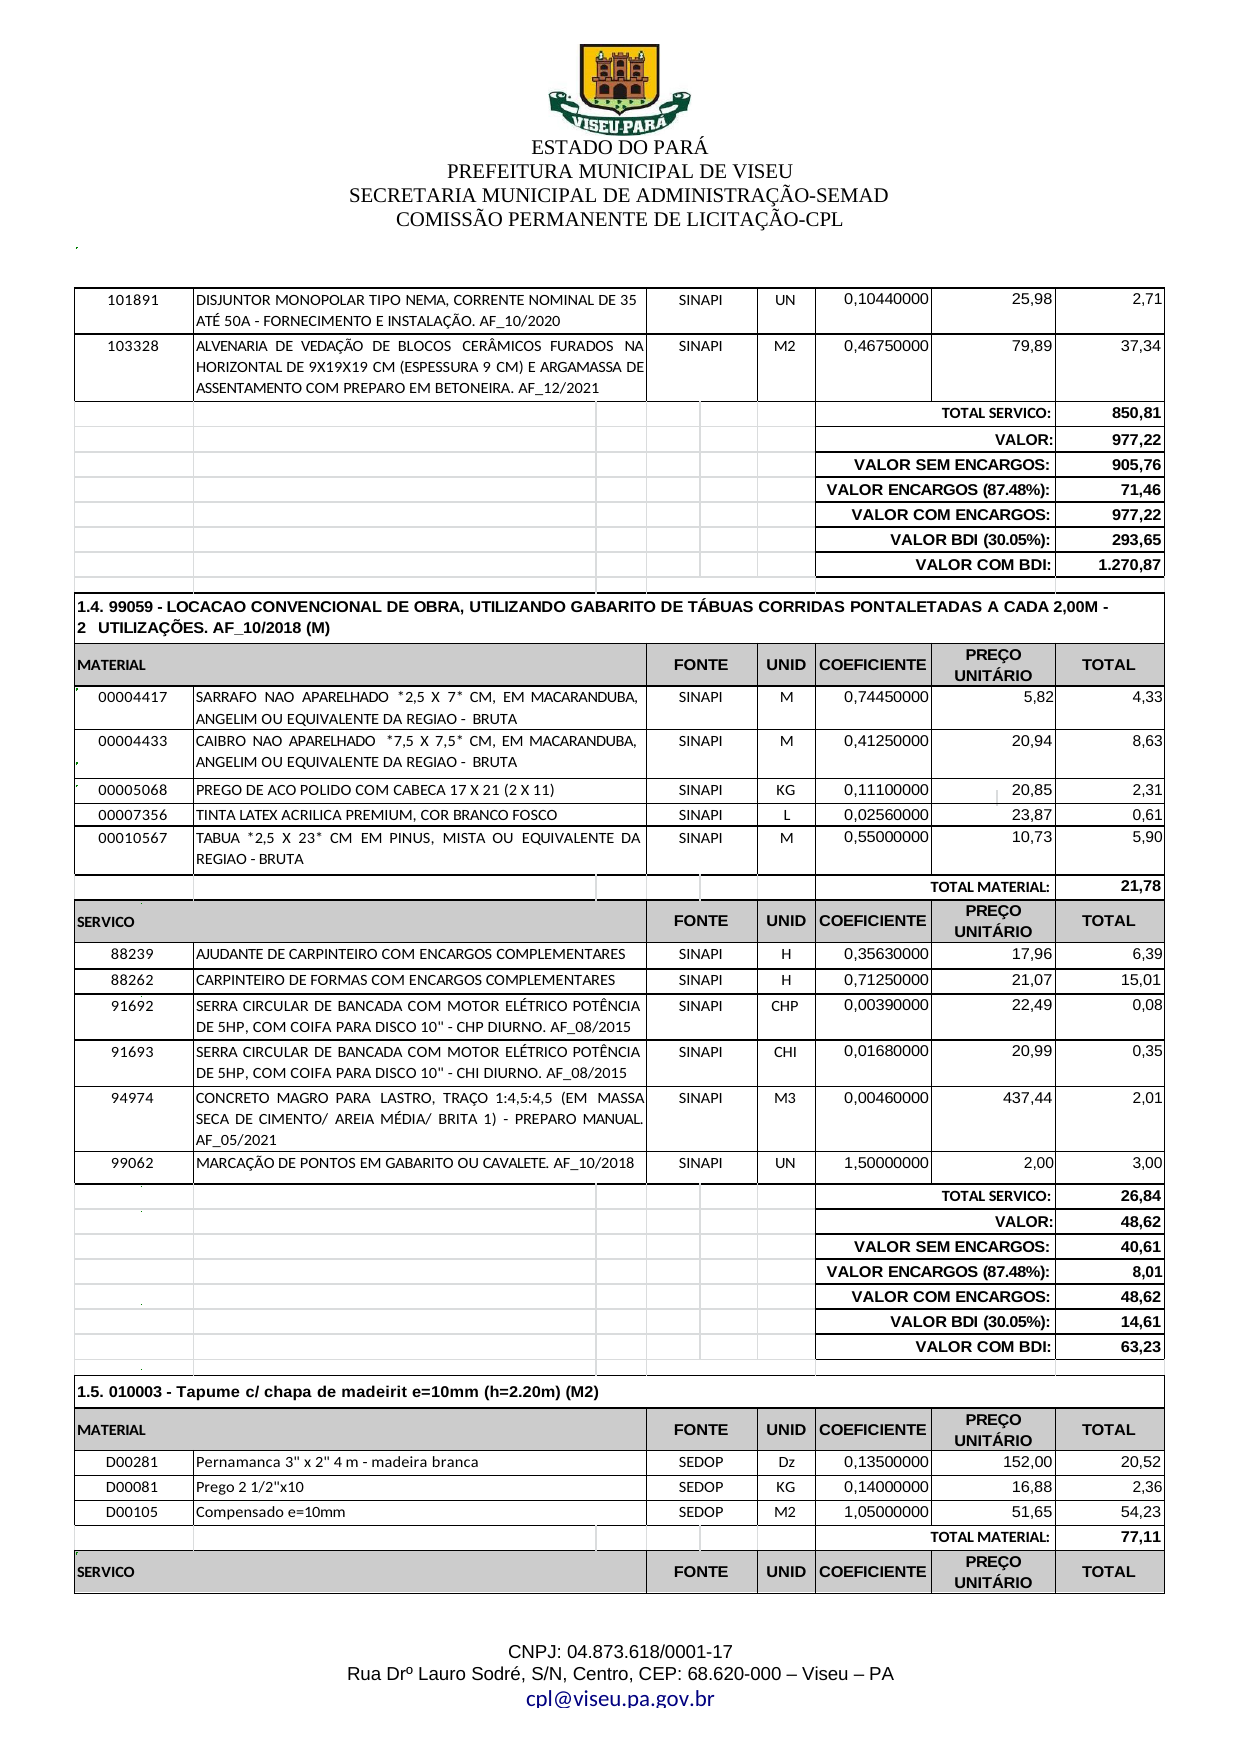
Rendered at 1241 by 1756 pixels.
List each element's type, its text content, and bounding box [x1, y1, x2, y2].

table_cell TOTAL [1056, 1409, 1164, 1450]
table_cell 20,99 [932, 1041, 1055, 1086]
table_cell 0,02560000 [816, 804, 931, 825]
table_cell 103328 [75, 335, 193, 401]
table_cell [194, 1526, 595, 1550]
table_cell UNID [758, 1551, 815, 1592]
table_cell SINAPI [647, 970, 757, 993]
table_cell D00105 [75, 1501, 193, 1525]
table_cell [701, 1260, 757, 1283]
table_cell [647, 528, 699, 551]
table_cell [75, 1285, 193, 1308]
table_cell 1,50000000 [816, 1152, 931, 1183]
table_cell 88239 [75, 943, 193, 968]
table_cell 20,94 [932, 730, 1055, 778]
table_cell TOTAL [1056, 1551, 1164, 1592]
table_cell VALOR: [816, 427, 1055, 451]
table_cell CONCRETO MAGRO PARA LASTRO, TRAÇO 1:4,5:4,5 (EM MASSA SECA DE CIMENTO/ AREIA MÉDIA/ BRITA 1) - PREPARO MANUAL. AF_05/2021 [194, 1087, 646, 1151]
table_cell [816, 578, 1055, 592]
table_cell [75, 427, 193, 451]
table_cell ALVENARIA DE VEDAÇÃO DE BLOCOS CERÂMICOS FURADOS NA HORIZONTAL DE 9X19X19 CM (ESPESSURA 9 CM) E ARGAMASSA DE ASSENTAMENTO COM PREPARO EM BETONEIRA. AF_12/2021 [194, 335, 646, 401]
table_cell 2,00 [932, 1152, 1055, 1183]
table_cell M3 [758, 1087, 815, 1151]
table_cell [75, 876, 193, 899]
table_cell [194, 402, 595, 426]
table_cell VALOR COM ENCARGOS: [816, 1285, 1055, 1308]
table_cell [758, 1335, 815, 1358]
table_cell [758, 427, 815, 451]
table_cell [647, 1235, 699, 1258]
table_cell VALOR SEM ENCARGOS: [816, 1235, 1055, 1258]
table_cell [701, 503, 757, 526]
table_cell [758, 553, 815, 576]
table_header UN [758, 289, 815, 333]
table_cell SINAPI [647, 827, 757, 874]
table_cell [75, 1335, 193, 1358]
table_cell [1056, 578, 1164, 592]
table_cell 91692 [75, 995, 193, 1039]
table_cell MARCAÇÃO DE PONTOS EM GABARITO OU CAVALETE. AF_10/2018 [194, 1152, 646, 1183]
table_cell 0,71250000 [816, 970, 931, 993]
table_cell 14,61 [1056, 1310, 1164, 1333]
table_cell 0,01680000 [816, 1041, 931, 1086]
table_cell [194, 1185, 595, 1208]
table_cell D00281 [75, 1451, 193, 1475]
table_cell [597, 427, 646, 451]
table_cell VALOR COM ENCARGOS: [816, 503, 1055, 526]
table_cell [647, 1285, 699, 1308]
table_cell [701, 1235, 757, 1258]
table_cell [194, 876, 595, 899]
table_cell 99062 [75, 1152, 193, 1183]
table_cell [758, 528, 815, 551]
table_cell AJUDANTE DE CARPINTEIRO COM ENCARGOS COMPLEMENTARES [194, 943, 646, 968]
table_cell [758, 1260, 815, 1283]
table_cell [758, 876, 815, 899]
table_cell [597, 1235, 646, 1258]
table_cell [597, 1185, 646, 1208]
table_cell 48,62 [1056, 1285, 1164, 1308]
table_cell FONTE [647, 901, 757, 942]
table_cell UNID [758, 901, 815, 942]
table_cell [194, 453, 595, 476]
table_cell [194, 578, 595, 592]
table_cell [647, 1335, 699, 1358]
table_cell 0,11100000 [816, 779, 931, 803]
table_cell [75, 453, 193, 476]
table_cell [758, 1185, 815, 1208]
table_cell 5,90 [1056, 827, 1164, 874]
table_cell [597, 478, 646, 501]
table_cell SINAPI [647, 730, 757, 778]
table_cell Dz [758, 1451, 815, 1475]
table_cell [647, 1360, 815, 1375]
table_cell M2 [758, 335, 815, 401]
table_cell [816, 1360, 1055, 1375]
table_cell SERRA CIRCULAR DE BANCADA COM MOTOR ELÉTRICO POTÊNCIA DE 5HP, COM COIFA PARA DISCO 10" - CHP DIURNO. AF_08/2015 [194, 995, 646, 1039]
table_cell [647, 503, 699, 526]
table_cell [647, 1210, 699, 1233]
table_cell [701, 876, 757, 899]
table_cell D00081 [75, 1476, 193, 1500]
table_cell COEFICIENTE [816, 1551, 931, 1592]
table_cell [75, 553, 193, 576]
table_cell [701, 528, 757, 551]
table_cell 2,31 [1056, 779, 1164, 803]
table_cell SINAPI [647, 1087, 757, 1151]
table_cell [194, 1235, 595, 1258]
table_cell SERVICO [75, 1551, 646, 1592]
table_cell [701, 1185, 757, 1208]
table_cell 91693 [75, 1041, 193, 1086]
table_cell TABUA *2,5 X 23* CM EM PINUS, MISTA OU EQUIVALENTE DA REGIAO - BRUTA [194, 827, 646, 874]
table_cell 37,34 [1056, 335, 1164, 401]
table_cell [597, 1335, 646, 1358]
table_cell [758, 453, 815, 476]
table_cell [75, 1310, 193, 1333]
table_cell 22,49 [932, 995, 1055, 1039]
table_cell SINAPI [647, 779, 757, 803]
table_cell 00004417 [75, 687, 193, 729]
table_cell 77,11 [1056, 1526, 1164, 1550]
table_cell 3,00 [1056, 1152, 1164, 1183]
table_cell [75, 528, 193, 551]
table_cell TOTAL [1056, 901, 1164, 942]
table_cell [701, 478, 757, 501]
table_cell [194, 1360, 595, 1375]
table_cell M [758, 730, 815, 778]
table_cell M [758, 827, 815, 874]
table_cell 293,65 [1056, 528, 1164, 551]
table_cell SINAPI [647, 943, 757, 968]
table_cell [597, 528, 646, 551]
table_cell [701, 453, 757, 476]
table_cell [597, 1526, 646, 1550]
table_cell UNID [758, 1409, 815, 1450]
table_cell 4,33 [1056, 687, 1164, 729]
table_cell 0,35630000 [816, 943, 931, 968]
table_cell SINAPI [647, 995, 757, 1039]
table_cell SEDOP [647, 1451, 757, 1475]
table_cell [758, 402, 815, 426]
table_cell PREÇO UNITÁRIO [932, 1409, 1055, 1450]
table_cell 152,00 [932, 1451, 1055, 1475]
table_cell L [758, 804, 815, 825]
table_cell [194, 1260, 595, 1283]
table_cell [758, 478, 815, 501]
table_cell 15,01 [1056, 970, 1164, 993]
table_cell 16,88 [932, 1476, 1055, 1500]
table_cell [597, 553, 646, 576]
table_cell [194, 503, 595, 526]
table_cell [647, 1526, 699, 1550]
table_cell UN [758, 1152, 815, 1183]
table_cell TOTAL SERVICO: [816, 402, 1055, 426]
table_cell [758, 1210, 815, 1233]
table_cell [75, 1260, 193, 1283]
table_cell 10,73 [932, 827, 1055, 874]
table_cell 1,05000000 [816, 1501, 931, 1525]
table_cell [647, 1310, 699, 1333]
table_cell PREGO DE ACO POLIDO COM CABECA 17 X 21 (2 X 11) [194, 779, 646, 803]
table_cell 6,39 [1056, 943, 1164, 968]
table_cell 94974 [75, 1087, 193, 1151]
table_cell 0,46750000 [816, 335, 931, 401]
table_cell [75, 478, 193, 501]
table_cell VALOR ENCARGOS (87.48%): [816, 478, 1055, 501]
table_cell [597, 402, 646, 426]
table_cell [647, 453, 699, 476]
table_header 25,98 [932, 289, 1055, 333]
table_cell [701, 1335, 757, 1358]
table_cell 5,82 [932, 687, 1055, 729]
table_cell [75, 503, 193, 526]
table_cell [758, 1235, 815, 1258]
table_cell [75, 1235, 193, 1258]
table_cell [647, 402, 699, 426]
table_cell VALOR COM BDI: [816, 553, 1055, 576]
table_cell COEFICIENTE [816, 644, 931, 685]
table_cell [194, 1210, 595, 1233]
table_cell [597, 1285, 646, 1308]
table_cell [597, 1260, 646, 1283]
table_cell FONTE [647, 1551, 757, 1592]
table_cell [597, 1360, 646, 1375]
table_cell [758, 1310, 815, 1333]
table_cell [597, 503, 646, 526]
table_cell 20,85 [932, 779, 1055, 803]
table_cell 0,14000000 [816, 1476, 931, 1500]
table_cell CAIBRO NAO APARELHADO *7,5 X 7,5* CM, EM MACARANDUBA, ANGELIM OU EQUIVALENTE DA REGIAO - BRUTA [194, 730, 646, 778]
table_cell SINAPI [647, 687, 757, 729]
table_cell [758, 503, 815, 526]
table_cell 0,55000000 [816, 827, 931, 874]
table_cell [597, 1310, 646, 1333]
table_cell 0,08 [1056, 995, 1164, 1039]
table_cell 71,46 [1056, 478, 1164, 501]
table_cell 00005068 [75, 779, 193, 803]
table_cell 905,76 [1056, 453, 1164, 476]
table_cell [597, 876, 646, 899]
table_cell [597, 578, 646, 592]
table_cell [647, 1260, 699, 1283]
table_cell SINAPI [647, 1152, 757, 1183]
table_cell [647, 553, 699, 576]
table_header 2,71 [1056, 289, 1164, 333]
table_cell 1.5. 010003 - Tapume c/ chapa de madeirit e=10mm (h=2.20m) (M2) [75, 1376, 1164, 1407]
table_cell [647, 478, 699, 501]
table_cell H [758, 970, 815, 993]
table_cell TOTAL SERVICO: [816, 1185, 1055, 1208]
table_cell 00010567 [75, 827, 193, 874]
table_cell [701, 427, 757, 451]
table_cell Prego 2 1/2"x10 [194, 1476, 646, 1500]
table_header 101891 [75, 289, 193, 333]
table_cell 26,84 [1056, 1185, 1164, 1208]
table_cell SERVICO [75, 901, 646, 942]
table_cell [597, 1210, 646, 1233]
table_cell [701, 1526, 757, 1550]
table_cell VALOR BDI (30.05%): [816, 528, 1055, 551]
table_cell MATERIAL [75, 1409, 646, 1450]
table_cell [701, 1285, 757, 1308]
table_cell 850,81 [1056, 402, 1164, 426]
table_cell 437,44 [932, 1087, 1055, 1151]
table_cell TINTA LATEX ACRILICA PREMIUM, COR BRANCO FOSCO [194, 804, 646, 825]
table_cell CHP [758, 995, 815, 1039]
table_cell [75, 1360, 193, 1375]
table_cell FONTE [647, 1409, 757, 1450]
table_cell [758, 1285, 815, 1308]
table_cell 48,62 [1056, 1210, 1164, 1233]
table_cell 79,89 [932, 335, 1055, 401]
table_cell KG [758, 779, 815, 803]
table_cell [701, 553, 757, 576]
table_cell [194, 1335, 595, 1358]
table_cell VALOR ENCARGOS (87.48%): [816, 1260, 1055, 1283]
table_cell PREÇO UNITÁRIO [932, 644, 1055, 685]
table_cell 54,23 [1056, 1501, 1164, 1525]
table_cell TOTAL [1056, 644, 1164, 685]
table_cell 17,96 [932, 943, 1055, 968]
table_cell KG [758, 1476, 815, 1500]
table_cell SINAPI [647, 1041, 757, 1086]
table_cell [701, 1210, 757, 1233]
table_cell FONTE [647, 644, 757, 685]
table_cell [758, 1526, 815, 1550]
table_cell [75, 1210, 193, 1233]
table_cell 63,23 [1056, 1335, 1164, 1358]
table_cell 40,61 [1056, 1235, 1164, 1258]
table_cell [647, 876, 699, 899]
table_cell [647, 1185, 699, 1208]
table_cell Compensado e=10mm [194, 1501, 646, 1525]
table_cell 1.4. 99059 - LOCACAO CONVENCIONAL DE OBRA, UTILIZANDO GABARITO DE TÁBUAS CORRIDAS PONTALETADAS A CADA 2,00M - 2 UTILIZAÇÕES. AF_10/2018 (M) [75, 594, 1164, 642]
table_cell 51,65 [932, 1501, 1055, 1525]
table_cell M [758, 687, 815, 729]
table_cell COEFICIENTE [816, 901, 931, 942]
table_cell SEDOP [647, 1476, 757, 1500]
table_cell 20,52 [1056, 1451, 1164, 1475]
table_cell SEDOP [647, 1501, 757, 1525]
table_cell 2,01 [1056, 1087, 1164, 1151]
table_cell SERRA CIRCULAR DE BANCADA COM MOTOR ELÉTRICO POTÊNCIA DE 5HP, COM COIFA PARA DISCO 10" - CHI DIURNO. AF_08/2015 [194, 1041, 646, 1086]
table_cell 2,36 [1056, 1476, 1164, 1500]
table_cell VALOR COM BDI: [816, 1335, 1055, 1358]
table_cell VALOR BDI (30.05%): [816, 1310, 1055, 1333]
table_cell PREÇO UNITÁRIO [932, 901, 1055, 942]
table_cell VALOR SEM ENCARGOS: [816, 453, 1055, 476]
table_cell SINAPI [647, 335, 757, 401]
table_cell [75, 578, 193, 592]
table_cell M2 [758, 1501, 815, 1525]
table_cell H [758, 943, 815, 968]
table_cell COEFICIENTE [816, 1409, 931, 1450]
table_cell CHI [758, 1041, 815, 1086]
table_cell 0,13500000 [816, 1451, 931, 1475]
table_cell MATERIAL [75, 644, 646, 685]
table_cell 0,74450000 [816, 687, 931, 729]
table_cell Pernamanca 3" x 2" 4 m - madeira branca [194, 1451, 646, 1475]
table_cell 977,22 [1056, 427, 1164, 451]
table_cell [194, 553, 595, 576]
table_cell 0,61 [1056, 804, 1164, 825]
table_cell 21,78 [1056, 876, 1164, 899]
table_cell [75, 1185, 193, 1208]
table_cell VALOR: [816, 1210, 1055, 1233]
table_cell [194, 1310, 595, 1333]
table_cell [75, 402, 193, 426]
table_cell 977,22 [1056, 503, 1164, 526]
table_cell PREÇO UNITÁRIO [932, 1551, 1055, 1592]
table_cell 0,00460000 [816, 1087, 931, 1151]
table_cell [701, 1310, 757, 1333]
table_cell [194, 1285, 595, 1308]
table_cell CARPINTEIRO DE FORMAS COM ENCARGOS COMPLEMENTARES [194, 970, 646, 993]
table_cell 1.270,87 [1056, 553, 1164, 576]
table_cell TOTAL MATERIAL: [816, 876, 1055, 899]
table_cell SINAPI [647, 804, 757, 825]
table_cell [194, 478, 595, 501]
table_cell 23,87 [932, 804, 1055, 825]
table_cell [701, 402, 757, 426]
table_cell UNID [758, 644, 815, 685]
table_cell [597, 453, 646, 476]
table_cell 0,00390000 [816, 995, 931, 1039]
table_header SINAPI [647, 289, 757, 333]
table_cell [647, 578, 815, 592]
table_cell SARRAFO NAO APARELHADO *2,5 X 7* CM, EM MACARANDUBA, ANGELIM OU EQUIVALENTE DA REGIAO - BRUTA [194, 687, 646, 729]
table_cell 0,41250000 [816, 730, 931, 778]
table_cell 0,35 [1056, 1041, 1164, 1086]
table_cell 00004433 [75, 730, 193, 778]
table_cell [1056, 1360, 1164, 1375]
table_cell 8,63 [1056, 730, 1164, 778]
table_cell TOTAL MATERIAL: [816, 1526, 1055, 1550]
table_cell 21,07 [932, 970, 1055, 993]
table_cell [647, 427, 699, 451]
table_cell 88262 [75, 970, 193, 993]
table_cell 8,01 [1056, 1260, 1164, 1283]
table_header 0,10440000 [816, 289, 931, 333]
table_cell [194, 427, 595, 451]
table_header DISJUNTOR MONOPOLAR TIPO NEMA, CORRENTE NOMINAL DE 35 ATÉ 50A - FORNECIMENTO E INSTALAÇÃO. AF_10/2020 [194, 289, 646, 333]
table_cell [194, 528, 595, 551]
table_cell 00007356 [75, 804, 193, 825]
table_cell [75, 1526, 193, 1550]
